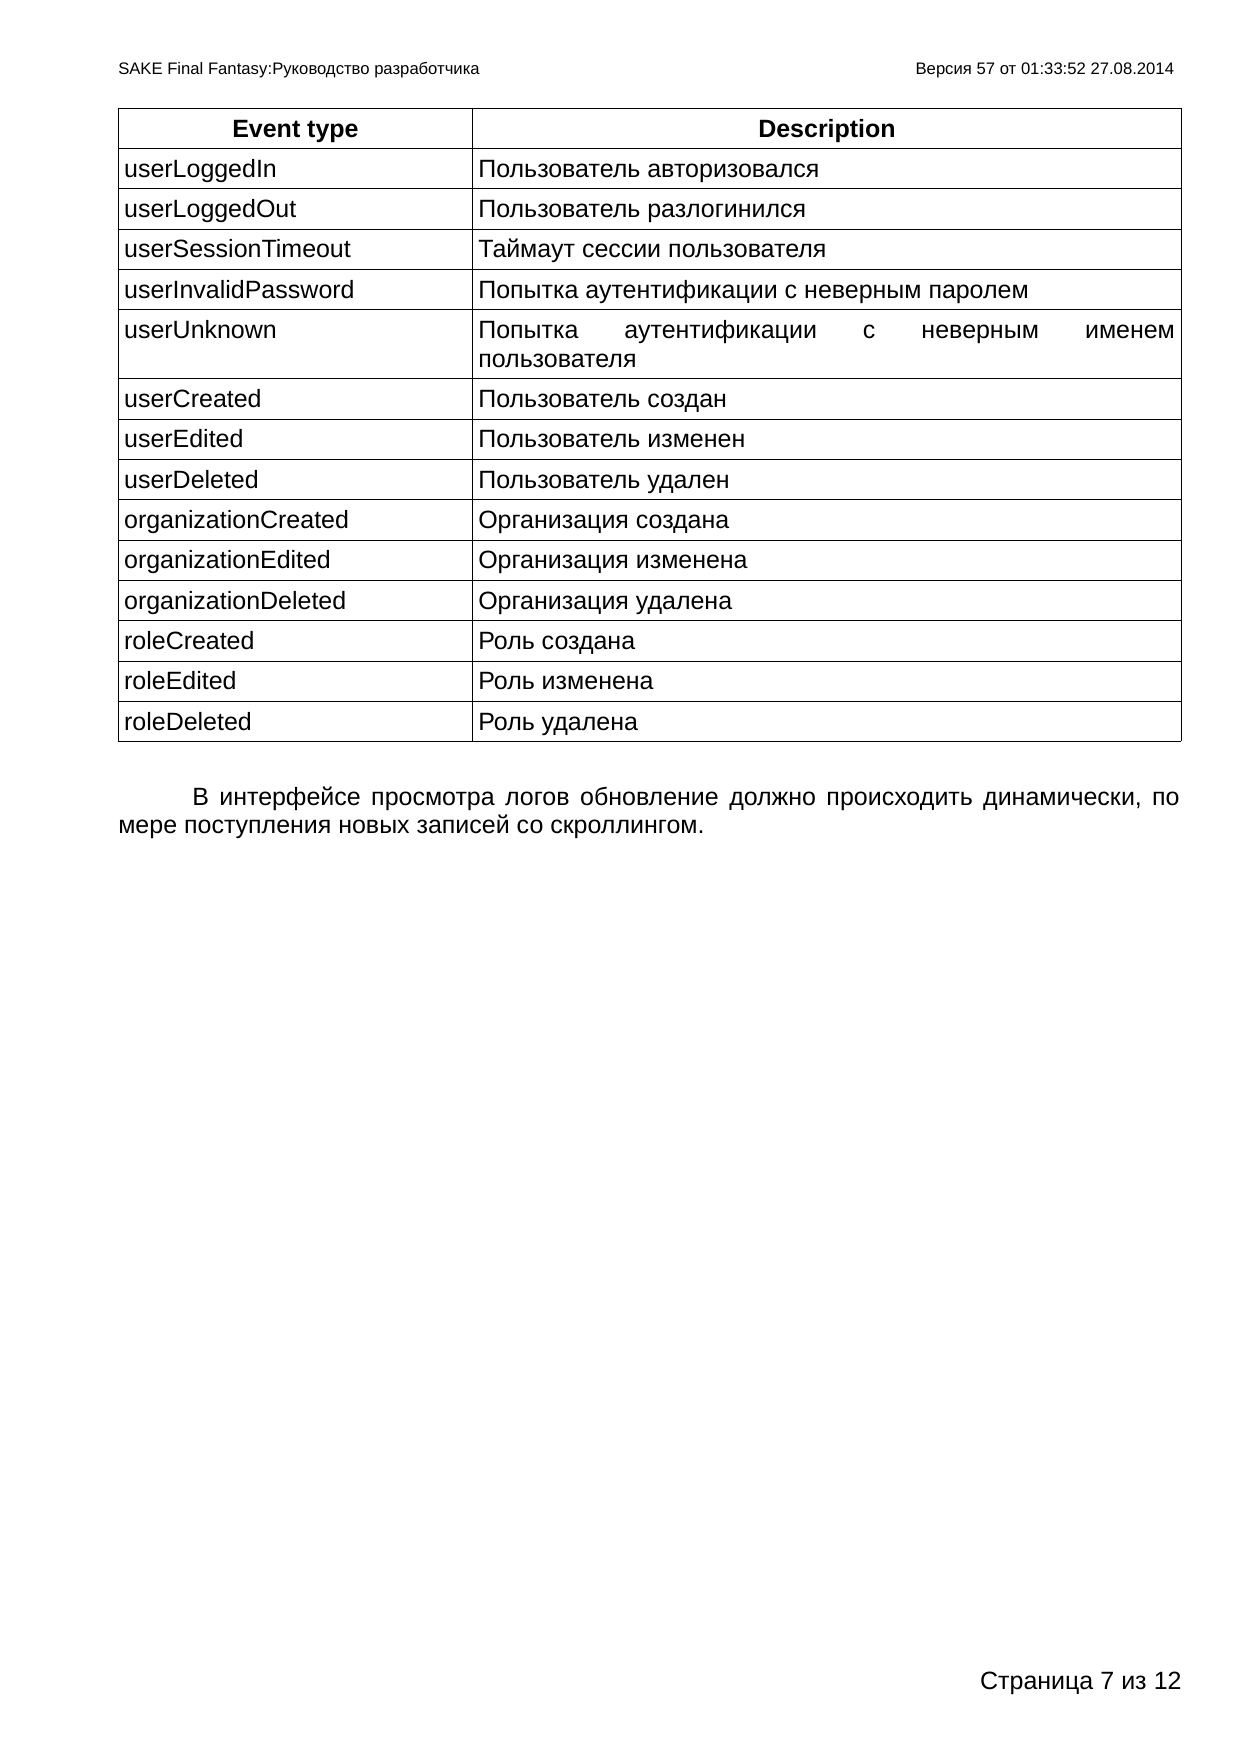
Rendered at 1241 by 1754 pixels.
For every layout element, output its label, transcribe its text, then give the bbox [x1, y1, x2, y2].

table_cell organizationDeleted [119, 581, 472, 620]
table_cell Роль удалена [473, 702, 1181, 741]
table_cell userSessionTimeout [119, 230, 472, 269]
table_cell userUnknown [119, 310, 472, 378]
table_cell userEdited [119, 420, 472, 459]
table_cell Попытка аутентификации с неверным именем пользователя [473, 310, 1181, 378]
table_cell Попытка аутентификации с неверным паролем [473, 270, 1181, 309]
table_cell Организация удалена [473, 581, 1181, 620]
table_cell userInvalidPassword [119, 270, 472, 309]
table_cell Пользователь авторизовался [473, 149, 1181, 188]
table_cell Организация создана [473, 500, 1181, 539]
table_cell userCreated [119, 379, 472, 419]
table_header Description [473, 109, 1181, 148]
table_cell Организация изменена [473, 541, 1181, 580]
text В интерфейсе просмотра логов обновление должно происходить динамически, по мере поступления новых записей со скроллингом. [118, 782, 1181, 839]
table_cell Пользователь удален [473, 460, 1181, 499]
table_cell organizationEdited [119, 541, 472, 580]
table_cell Пользователь создан [473, 379, 1181, 419]
table_cell userLoggedOut [119, 189, 472, 229]
table_cell Таймаут сессии пользователя [473, 230, 1181, 269]
table_cell Роль создана [473, 621, 1181, 661]
table_cell roleDeleted [119, 702, 472, 741]
table_cell userDeleted [119, 460, 472, 499]
table_cell userLoggedIn [119, 149, 472, 188]
table_cell Пользователь разлогинился [473, 189, 1181, 229]
table_header Event type [119, 109, 472, 148]
table_cell organizationCreated [119, 500, 472, 539]
table_cell Пользователь изменен [473, 420, 1181, 459]
table_cell roleCreated [119, 621, 472, 661]
table_cell roleEdited [119, 662, 472, 701]
table_cell Роль изменена [473, 662, 1181, 701]
